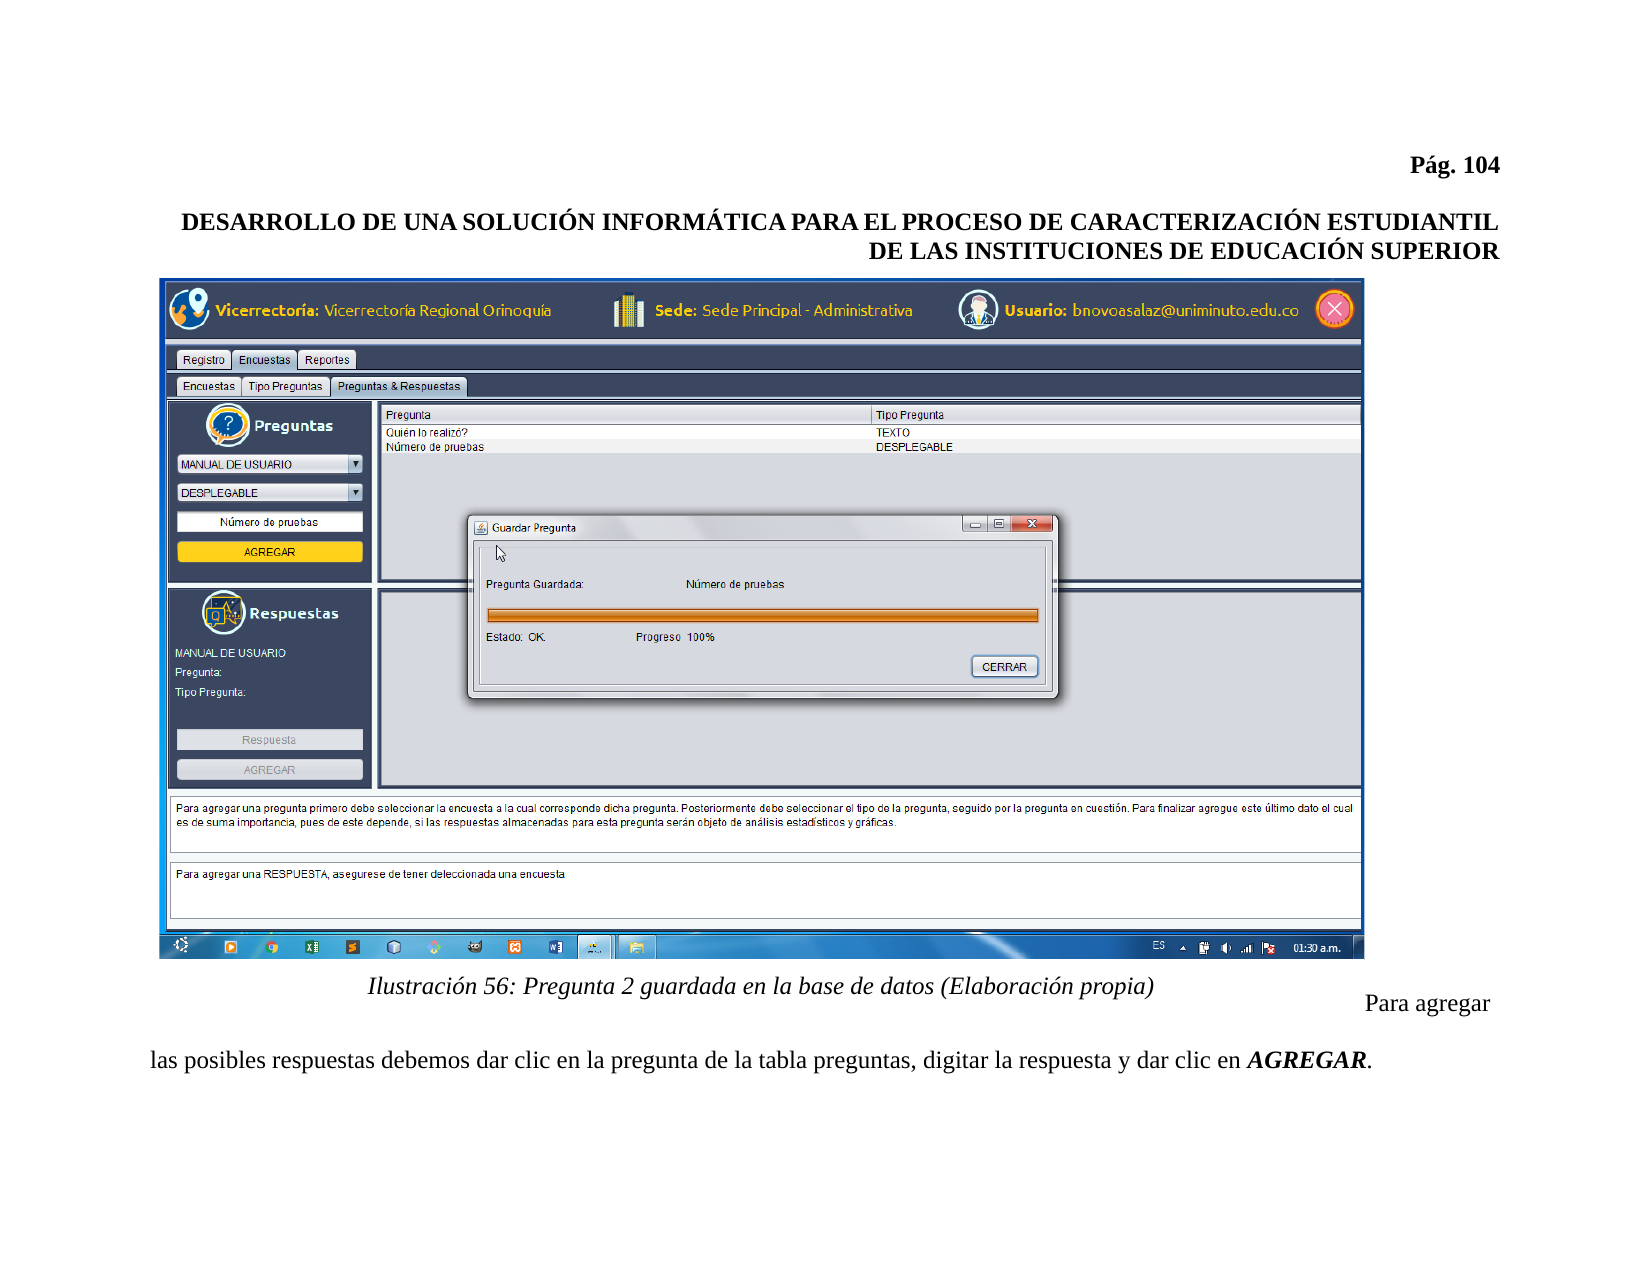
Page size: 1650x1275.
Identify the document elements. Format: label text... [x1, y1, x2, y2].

text Ilustración 56: Pregunta 2 guardada en la base de datos (Elaboración propia) [159, 971, 1364, 1000]
picture [159, 278, 1365, 960]
text Para agregar las posibles respuestas debemos dar clic en la pregunta de la tabla preguntas, digitar la respuesta y dar clic en AGREGAR. [150, 988, 1500, 1074]
